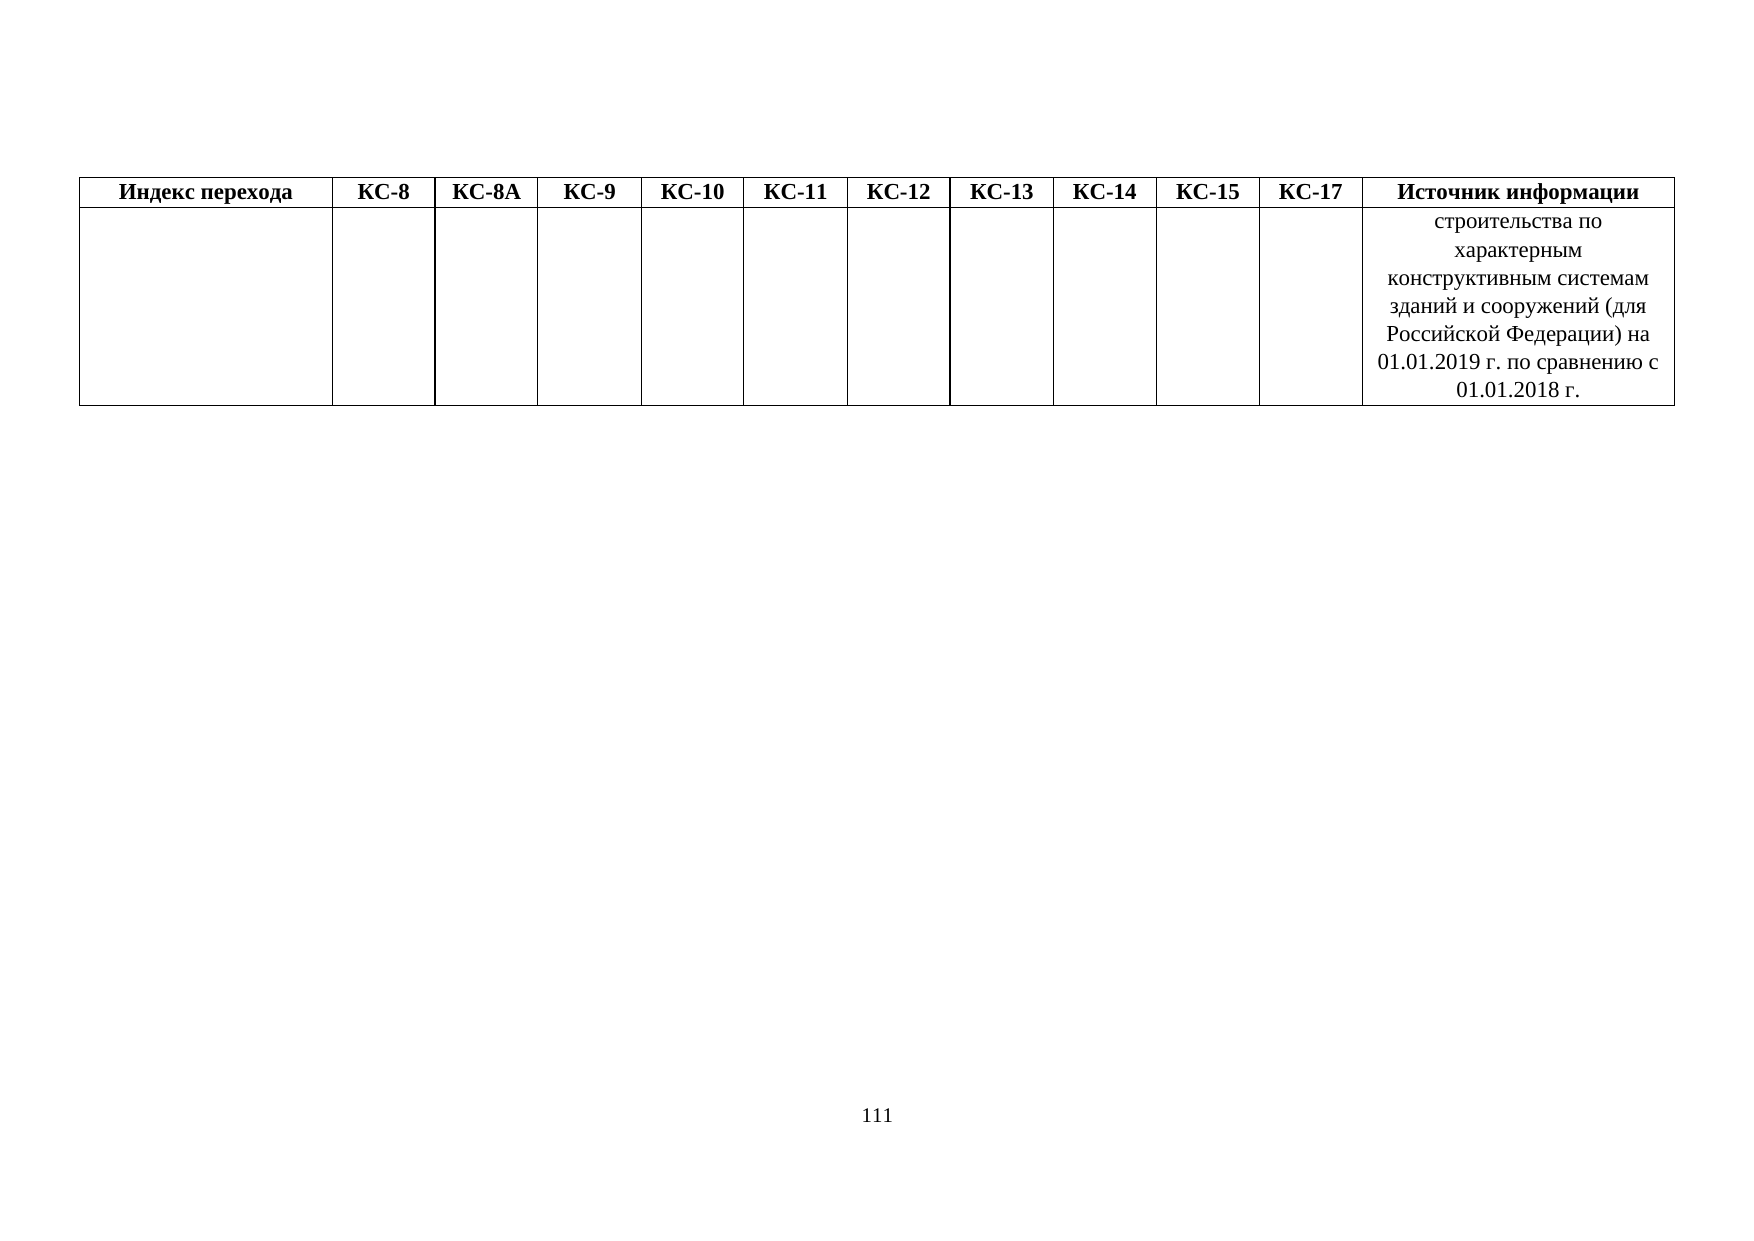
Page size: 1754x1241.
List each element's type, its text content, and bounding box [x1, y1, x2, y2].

table_header КС-14 [1054, 178, 1156, 207]
table_header Индекс перехода [80, 178, 332, 207]
table_cell [1157, 208, 1259, 405]
table_cell [80, 208, 332, 405]
table_cell [436, 208, 537, 405]
table_cell строительства по характерным конструктивным системам зданий и сооружений (для Российской Федерации) на 01.01.2019 г. по сравнению с 01.01.2018 г. [1363, 208, 1674, 405]
table_cell [744, 208, 847, 405]
table_header КС-8А [436, 178, 537, 207]
table_cell [848, 208, 949, 405]
table_cell [951, 208, 1053, 405]
table_cell [1054, 208, 1156, 405]
table_header КС-9 [538, 178, 641, 207]
table_header КС-12 [848, 178, 949, 207]
table_header КС-10 [642, 178, 743, 207]
table_header КС-11 [744, 178, 847, 207]
table_header КС-17 [1260, 178, 1362, 207]
table_cell [642, 208, 743, 405]
table_header КС-8 [333, 178, 434, 207]
table_header КС-13 [951, 178, 1053, 207]
table_cell [1260, 208, 1362, 405]
table_header Источник информации [1363, 178, 1674, 207]
table_header КС-15 [1157, 178, 1259, 207]
table_cell [538, 208, 641, 405]
table_cell [333, 208, 434, 405]
